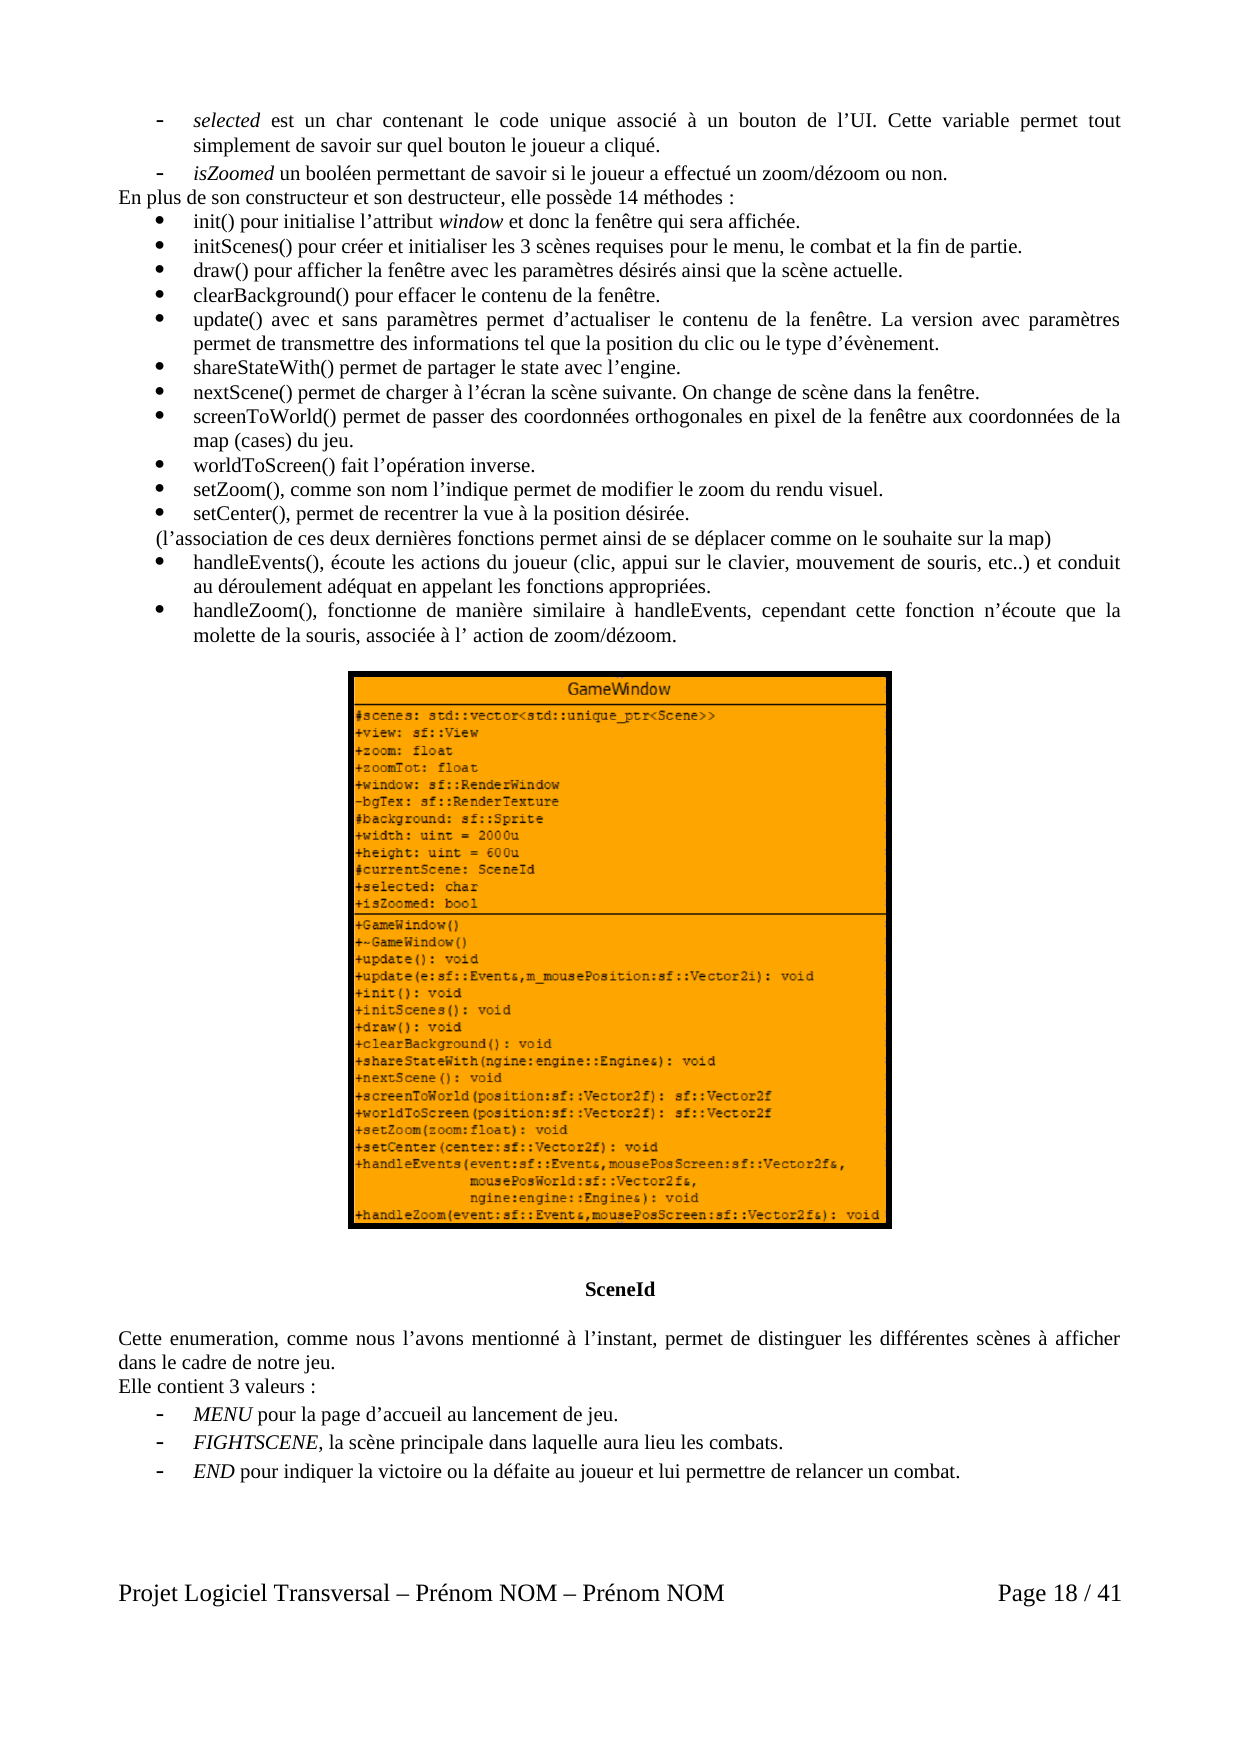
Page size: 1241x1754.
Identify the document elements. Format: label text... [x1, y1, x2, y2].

list nextScene() permet de charger à l’écran la scène suivante. On change de scène dans la fenêtre. [156, 380, 1122, 404]
list update() avec et sans paramètres permet d’actualiser le contenu de la fenêtre. La version avec paramètres permet de transmettre des informations tel que la position du clic ou le type d’évènement. [156, 307, 1122, 355]
list FIGHTSCENE, la scène principale dans laquelle aura lieu les combats. [156, 1426, 1122, 1455]
list initScenes() pour créer et initialiser les 3 scènes requises pour le menu, le combat et la fin de partie. [156, 234, 1122, 258]
list MENU pour la page d’accueil au lancement de jeu. [156, 1398, 1122, 1426]
text (l’association de ces deux dernières fonctions permet ainsi de se déplacer comme on le souhaite sur la map) [156, 526, 1122, 550]
list draw() pour afficher la fenêtre avec les paramètres désirés ainsi que la scène actuelle. [156, 258, 1122, 282]
list clearBackground() pour effacer le contenu de la fenêtre. [156, 282, 1122, 307]
list init() pour initialise l’attribut window et donc la fenêtre qui sera affichée. [156, 209, 1122, 234]
list handleEvents(), écoute les actions du joueur (clic, appui sur le clavier, mouvement de souris, etc..) et conduit au déroulement adéquat en appelant les fonctions appropriées. [156, 550, 1122, 598]
list setZoom(), comme son nom l’indique permet de modifier le zoom du rendu visuel. [156, 477, 1122, 501]
list shareStateWith() permet de partager le state avec l’engine. [156, 355, 1122, 380]
text Cette enumeration, comme nous l’avons mentionné à l’instant, permet de distinguer les différentes scènes à afficher dans le cadre de notre jeu. [118, 1326, 1122, 1374]
list screenToWorld() permet de passer des coordonnées orthogonales en pixel de la fenêtre aux coordonnées de la map (cases) du jeu. [156, 404, 1122, 452]
text SceneId [118, 1277, 1122, 1301]
list handleZoom(), fonctionne de manière similaire à handleEvents, cependant cette fonction n’écoute que la molette de la souris, associée à l’ action de zoom/dézoom. [156, 598, 1122, 647]
text Elle contient 3 valeurs : [118, 1374, 1122, 1398]
list worldToScreen() fait l’opération inverse. [156, 452, 1122, 477]
list END pour indiquer la victoire ou la défaite au joueur et lui permettre de relancer un combat. [156, 1455, 1122, 1484]
text En plus de son constructeur et son destructeur, elle possède 14 méthodes : [118, 185, 1122, 209]
list setCenter(), permet de recentrer la vue à la position désirée. [156, 501, 1122, 526]
list selected est un char contenant le code unique associé à un bouton de l’UI. Cette variable permet tout simplement de savoir sur quel bouton le joueur a cliqué. [156, 104, 1122, 157]
list isZoomed un booléen permettant de savoir si le joueur a effectué un zoom/dézoom ou non. [156, 157, 1122, 185]
